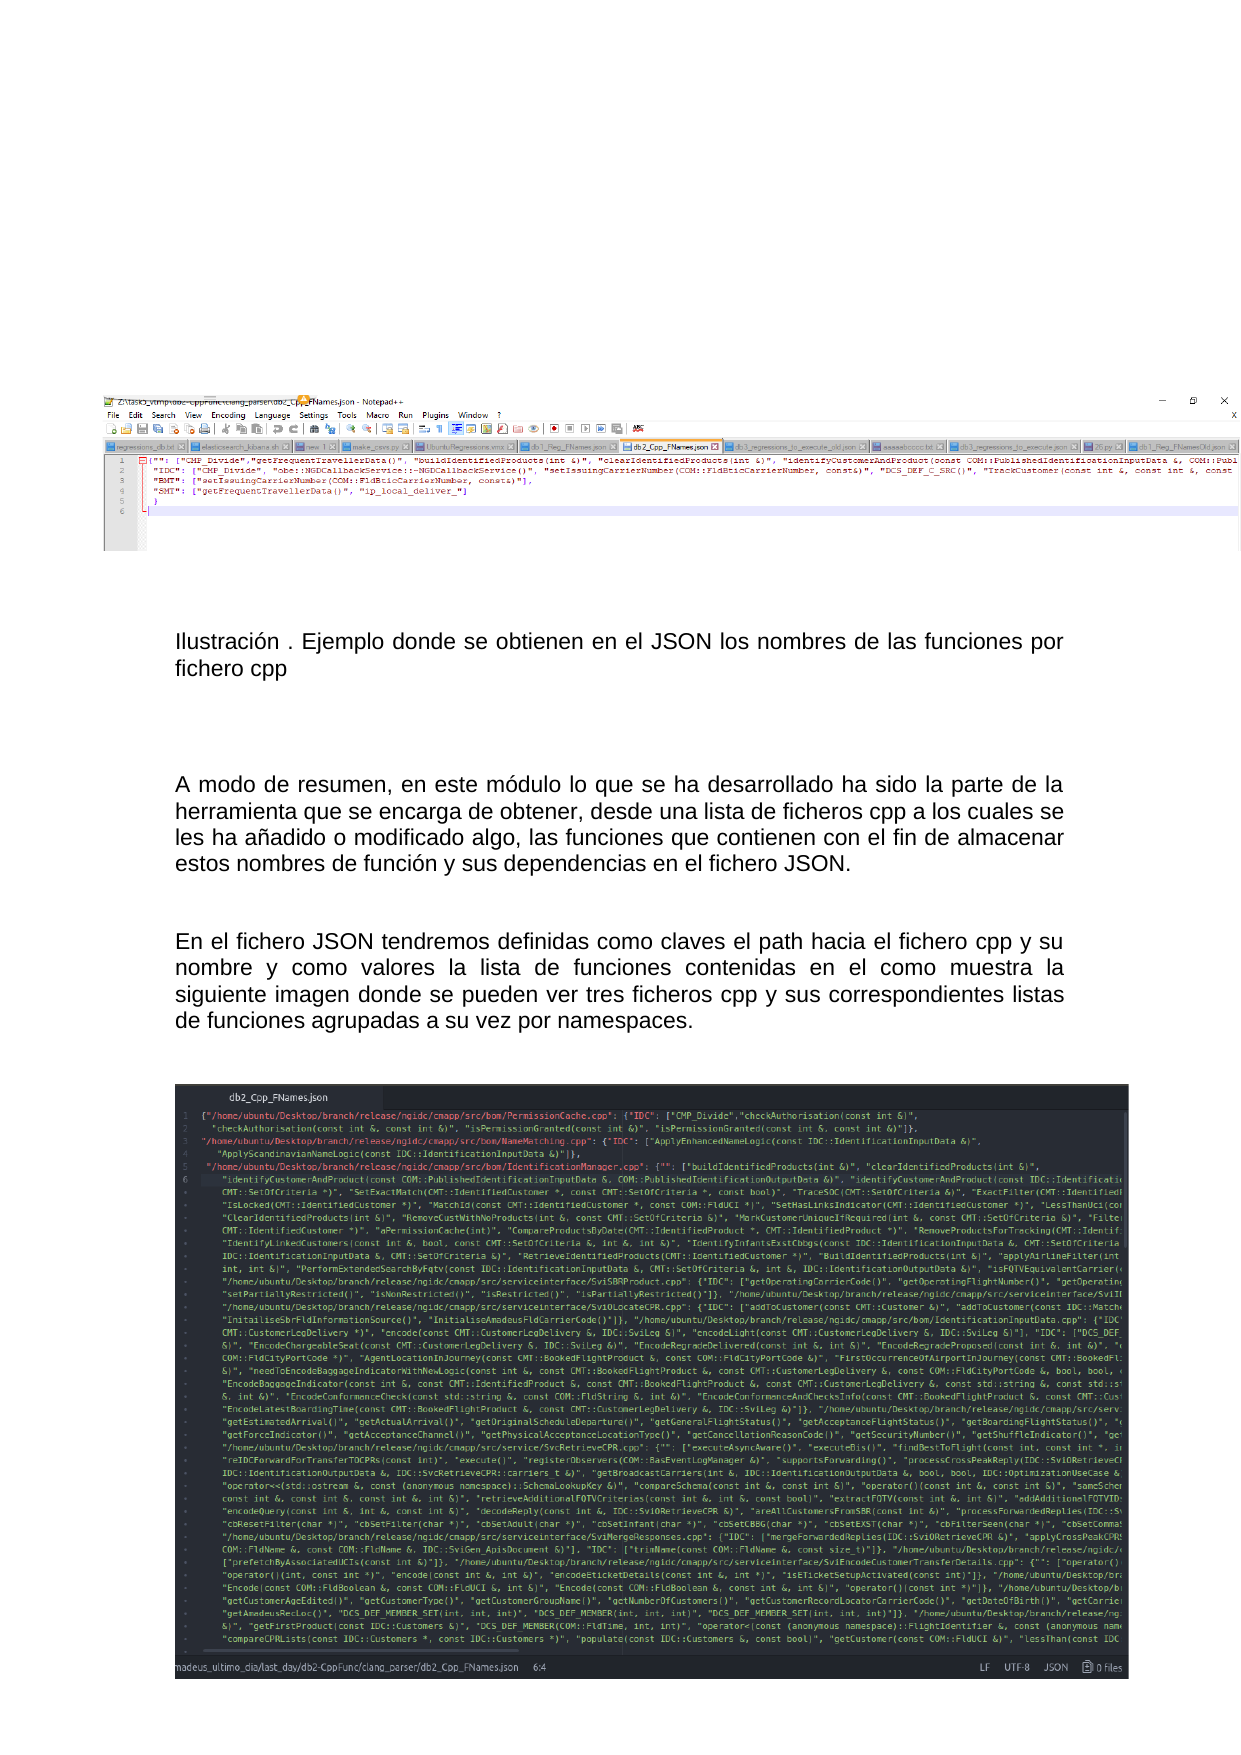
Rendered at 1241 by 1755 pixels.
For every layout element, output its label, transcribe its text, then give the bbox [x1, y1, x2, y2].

text A modo de resumen, en este módulo lo que se ha desarrollado ha sido la parte de la herramienta que se encarga de obtener, desde una lista de ficheros cpp a los cuales se les ha añadido o modificado algo, las funciones que contienen con el fin de almacenar estos nombres de función y sus dependencias en el fichero JSON. [175, 771, 1065, 877]
text En el fichero JSON tendremos definidas como claves el path hacia el fichero cpp y su nombre y como valores la lista de funciones contenidas en el como muestra la siguiente imagen donde se pueden ver tres ficheros cpp y sus correspondientes listas de funciones agrupadas a su vez por namespaces. [175, 928, 1065, 1033]
picture [175, 1084, 1129, 1679]
text Ilustración . Ejemplo donde se obtienen en el JSON los nombres de las funciones por fichero cpp [175, 628, 1065, 681]
